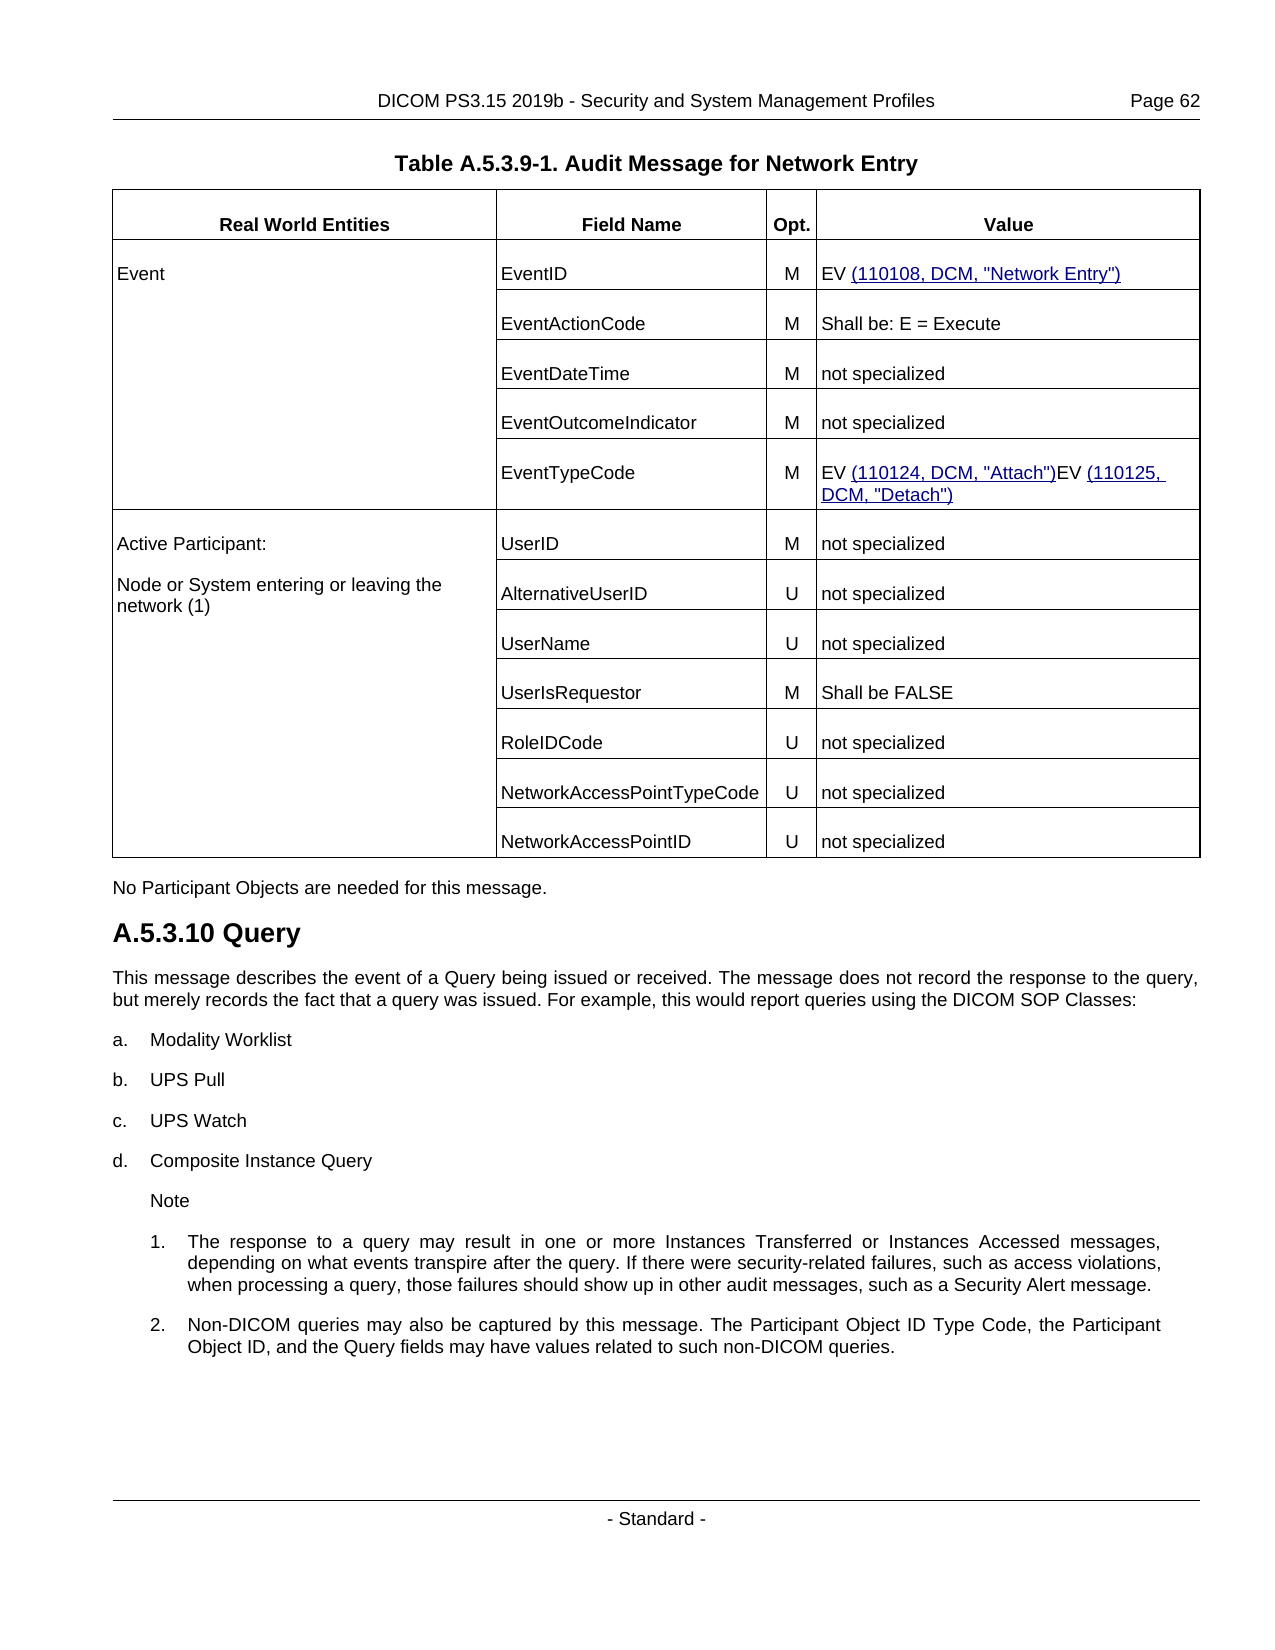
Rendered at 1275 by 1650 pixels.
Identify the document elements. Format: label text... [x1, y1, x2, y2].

table_cell U [767, 560, 816, 608]
table_cell AlternativeUserID [497, 560, 766, 608]
table_cell NetworkAccessPointTypeCode [497, 759, 766, 807]
table_cell EventActionCode [497, 290, 766, 338]
table_cell Active Participant: Node or System entering or leaving the network (1) [113, 510, 496, 857]
table_cell U [767, 709, 816, 757]
table_cell UserIsRequestor [497, 659, 766, 708]
text a. Modality Worklist [112, 1029, 1200, 1050]
table_cell M [767, 290, 816, 338]
table_cell EventTypeCode [497, 439, 766, 509]
table_cell EV (110108, DCM, "Network Entry") [817, 240, 1199, 289]
table_cell M [767, 439, 816, 509]
table_cell not specialized [817, 610, 1199, 658]
text A.5.3.10 Query [112, 917, 1200, 948]
text This message describes the event of a Query being issued or received. The message does not record the response to the query, but merely records the fact that a query was issued. For example, this would report queries using the DICOM SOP Classes: [112, 967, 1200, 1010]
text No Participant Objects are needed for this message. [112, 877, 1200, 898]
table_cell M [767, 659, 816, 708]
table_header Value [817, 190, 1199, 239]
table_cell M [767, 240, 816, 289]
table_cell not specialized [817, 340, 1199, 388]
text Note [150, 1190, 1162, 1212]
table_cell M [767, 340, 816, 388]
table_cell Shall be: E = Execute [817, 290, 1199, 338]
table_cell not specialized [817, 389, 1199, 438]
table_cell EventDateTime [497, 340, 766, 388]
table_cell EventOutcomeIndicator [497, 389, 766, 438]
text d. Composite Instance Query [112, 1150, 1200, 1171]
text b. UPS Pull [112, 1069, 1200, 1091]
text 1. The response to a query may result in one or more Instances Transferred or Instances Accessed messages, depending on what events transpire after the query. If there were security-related failures, such as access violations, when processing a query, those failures should show up in other audit messages, such as a Security Alert message. [150, 1230, 1162, 1295]
table_cell not specialized [817, 759, 1199, 807]
table_header Field Name [497, 190, 766, 239]
text 2. Non-DICOM queries may also be captured by this message. The Participant Object ID Type Code, the Participant Object ID, and the Query fields may have values related to such non-DICOM queries. [150, 1314, 1162, 1357]
table_cell NetworkAccessPointID [497, 808, 766, 857]
table_cell UserName [497, 610, 766, 658]
table_cell not specialized [817, 510, 1199, 559]
table_header Opt. [767, 190, 816, 239]
table_header Real World Entities [113, 190, 496, 239]
table_cell U [767, 610, 816, 658]
table_cell not specialized [817, 808, 1199, 857]
table_cell U [767, 808, 816, 857]
table_cell not specialized [817, 560, 1199, 608]
table_cell U [767, 759, 816, 807]
table_cell Event [113, 240, 496, 509]
table_cell EV (110124, DCM, "Attach")EV (110125, DCM, "Detach") [817, 439, 1199, 509]
table_cell RoleIDCode [497, 709, 766, 757]
table_cell M [767, 510, 816, 559]
table_cell EventID [497, 240, 766, 289]
table_cell M [767, 389, 816, 438]
text Table A.5.3.9-1. Audit Message for Network Entry [112, 150, 1200, 176]
table_cell not specialized [817, 709, 1199, 757]
text c. UPS Watch [112, 1109, 1200, 1131]
table_cell Shall be FALSE [817, 659, 1199, 708]
table_cell UserID [497, 510, 766, 559]
